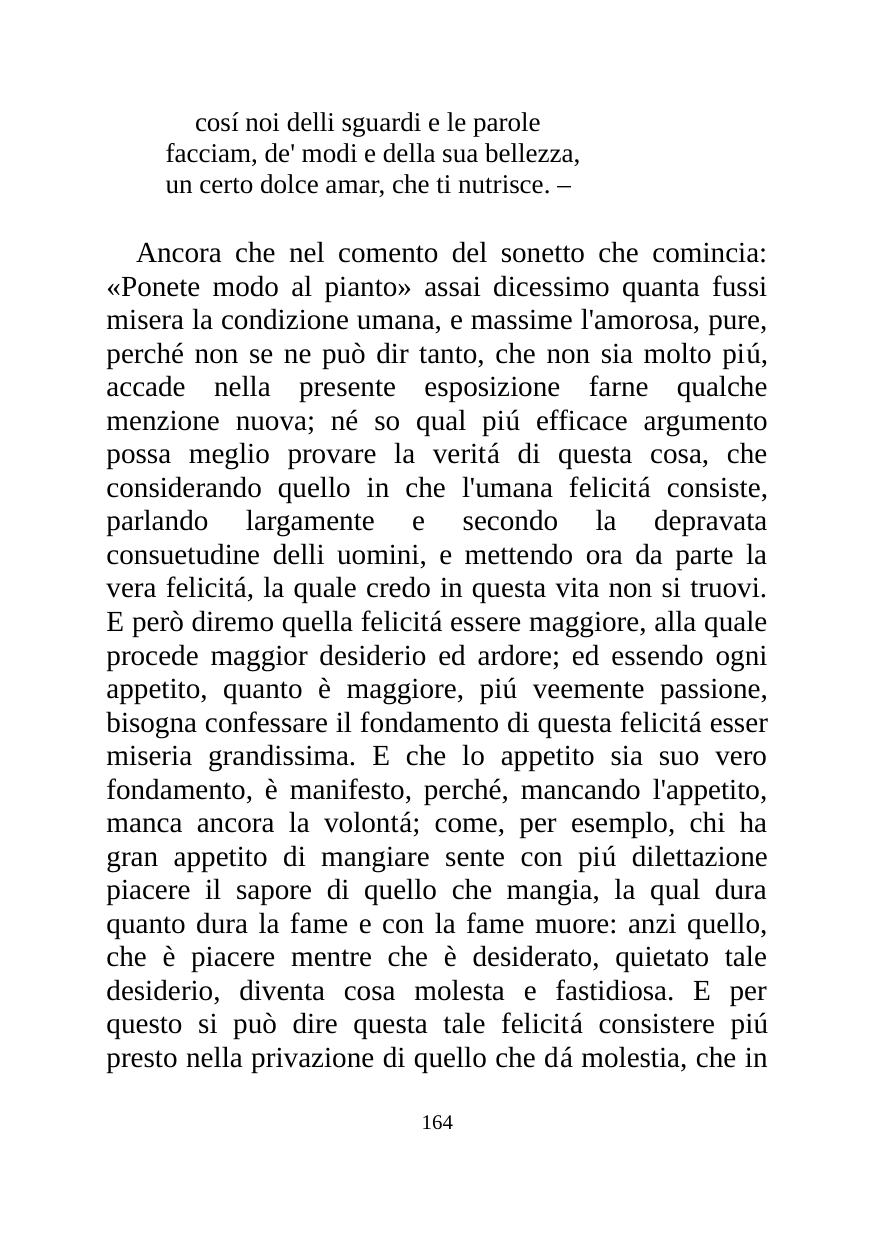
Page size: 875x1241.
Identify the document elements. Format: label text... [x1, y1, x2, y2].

text Ancora che nel comento del sonetto che comincia: «Ponete modo al pianto» assai dicessimo quanta fussi misera la condizione umana, e massime l'amorosa, pure, perché non se ne può dir tanto, che non sia molto piú, accade nella presente esposizione farne qualche menzione nuova; né so qual piú efficace argumento possa meglio provare la veritá di questa cosa, che considerando quello in che l'umana felicitá consiste, parlando largamente e secondo la depravata consuetudine delli uomini, e mettendo ora da parte la vera felicitá, la quale credo in questa vita non si truovi. E però diremo quella felicitá essere maggiore, alla quale procede maggior desiderio ed ardore; ed essendo ogni appetito, quanto è maggiore, piú veemente passione, bisogna confessare il fondamento di questa felicitá esser miseria grandissima. E che lo appetito sia suo vero fondamento, è manifesto, perché, mancando l'appetito, manca ancora la volontá; come, per esemplo, chi ha gran appetito di mangiare sente con piú dilettazione piacere il sapore di quello che mangia, la qual dura quanto dura la fame e con la fame muore: anzi quello, che è piacere mentre che è desiderato, quietato tale desiderio, diventa cosa molesta e fastidiosa. E per questo si può dire questa tale felicitá consistere piú presto nella privazione di quello che dá molestia, che in [106, 235, 768, 1074]
text cosí noi delli sguardi e le parole facciam, de' modi e della sua bellezza, un certo dolce amar, che ti nutrisce. ‒ [165, 106, 768, 200]
